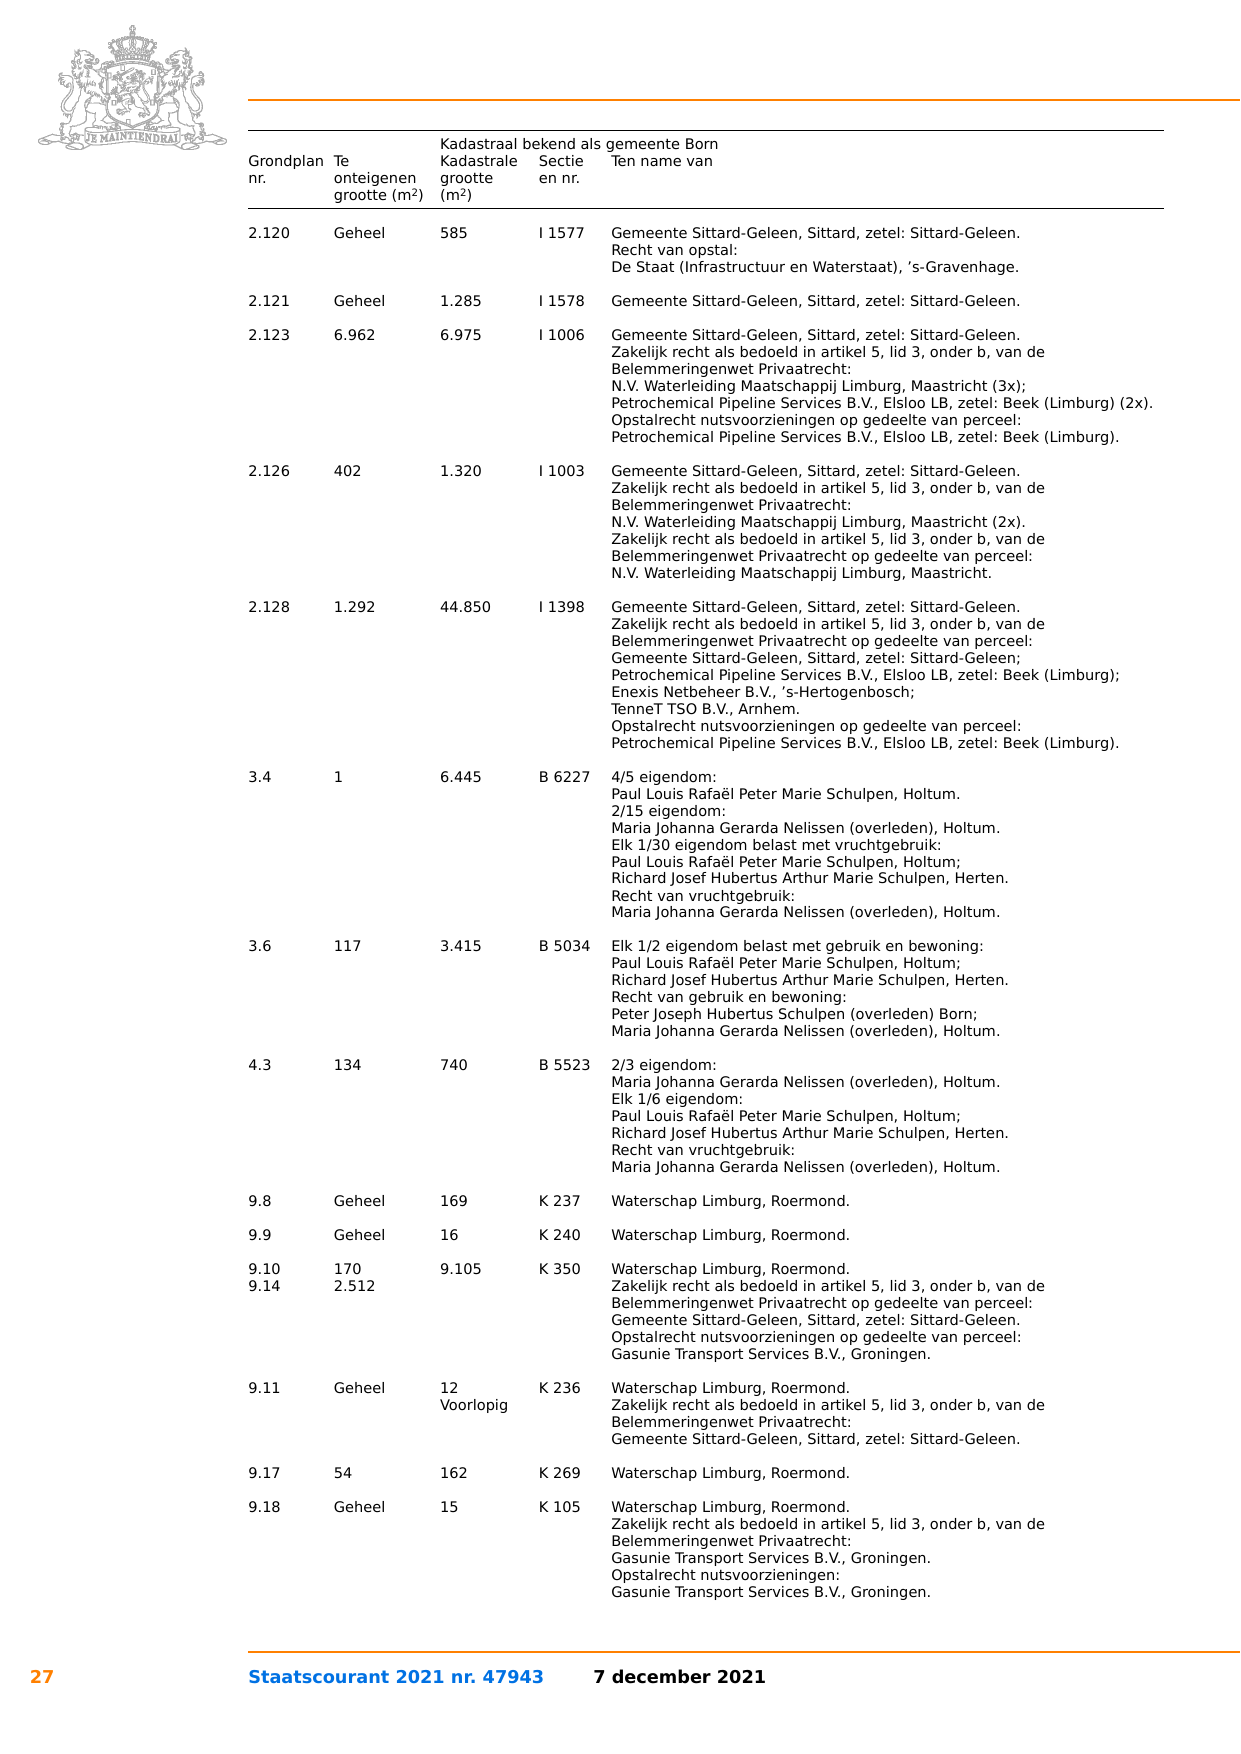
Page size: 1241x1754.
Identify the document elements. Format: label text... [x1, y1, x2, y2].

table_cell 1 [328, 769, 434, 921]
table_cell [434, 1040, 533, 1057]
table_cell [605, 1244, 1163, 1261]
table_cell [248, 752, 328, 768]
table_cell [605, 582, 1163, 599]
table_cell 1.292 [328, 599, 434, 752]
table_cell Gemeente Sittard-Geleen, Sittard, zetel: Sittard-Geleen. Zakelijk recht als bedoeld in artikel 5, lid 3, onder b, van de Belemmeringenwet Privaatrecht op gedeelte van perceel: Gemeente Sittard-Geleen, Sittard, zetel: Sittard-Geleen; Petrochemical Pipeline Services B.V., Elsloo LB, zetel: Beek (Limburg); Enexis Netbeheer B.V., ’s-Hertogenbosch; TenneT TSO B.V., Arnhem. Opstalrecht nutsvoorzieningen op gedeelte van perceel: Petrochemical Pipeline Services B.V., Elsloo LB, zetel: Beek (Limburg). [605, 599, 1163, 752]
table_cell Waterschap Limburg, Roermond. [605, 1193, 1163, 1210]
table_cell [533, 1363, 605, 1380]
table_cell 9.14 [248, 1278, 328, 1363]
table_cell [248, 310, 328, 327]
table_cell [605, 921, 1163, 938]
table_cell [248, 1448, 328, 1465]
table_cell Te onteigenen grootte (m2) [328, 153, 434, 208]
table_cell [533, 209, 605, 225]
table_cell Waterschap Limburg, Roermond. [605, 1465, 1163, 1482]
table_cell B 5523 [533, 1057, 605, 1176]
table_cell I 1398 [533, 599, 605, 752]
table_cell 16 [434, 1227, 533, 1244]
table_cell I 1577 [533, 225, 605, 276]
table_cell Ten name van [605, 153, 1163, 208]
table_cell B 6227 [533, 769, 605, 921]
table_cell 2.512 [328, 1278, 434, 1363]
table_cell [434, 1448, 533, 1465]
table_cell 162 [434, 1465, 533, 1482]
table_cell Waterschap Limburg, Roermond. Zakelijk recht als bedoeld in artikel 5, lid 3, onder b, van de Belemmeringenwet Privaatrecht: Gemeente Sittard-Geleen, Sittard, zetel: Sittard-Geleen. [605, 1380, 1163, 1448]
table_cell 2.128 [248, 599, 328, 752]
table_cell Gemeente Sittard-Geleen, Sittard, zetel: Sittard-Geleen. Recht van opstal: De Staat (Infrastructuur en Waterstaat), ’s-Gravenhage. [605, 225, 1163, 276]
table_cell 12 Voorlopig [434, 1380, 533, 1448]
table_cell 6.975 [434, 327, 533, 446]
table_cell 9.18 [248, 1499, 328, 1601]
table_cell [605, 1040, 1163, 1057]
table_cell Gemeente Sittard-Geleen, Sittard, zetel: Sittard-Geleen. [605, 293, 1163, 310]
table_cell 3.4 [248, 769, 328, 921]
table_cell [248, 209, 328, 225]
table_cell 1.285 [434, 293, 533, 310]
table_cell K 350 [533, 1261, 605, 1278]
table_cell Elk 1/2 eigendom belast met gebruik en bewoning: Paul Louis Rafaël Peter Marie Schulpen, Holtum; Richard Josef Hubertus Arthur Marie Schulpen, Herten. Recht van gebruik en bewoning: Peter Joseph Hubertus Schulpen (overleden) Born; Maria Johanna Gerarda Nelissen (overleden), Holtum. [605, 938, 1163, 1040]
table_cell 2.126 [248, 463, 328, 582]
table_cell [328, 310, 434, 327]
table_cell [605, 1482, 1163, 1499]
table_cell [434, 921, 533, 938]
table_cell Geheel [328, 225, 434, 276]
table_cell [434, 1278, 533, 1363]
table_cell Gemeente Sittard-Geleen, Sittard, zetel: Sittard-Geleen. Zakelijk recht als bedoeld in artikel 5, lid 3, onder b, van de Belemmeringenwet Privaatrecht: N.V. Waterleiding Maatschappij Limburg, Maastricht (3x); Petrochemical Pipeline Services B.V., Elsloo LB, zetel: Beek (Limburg) (2x). Opstalrecht nutsvoorzieningen op gedeelte van perceel: Petrochemical Pipeline Services B.V., Elsloo LB, zetel: Beek (Limburg). [605, 327, 1163, 446]
table_cell [533, 446, 605, 463]
table_cell [434, 446, 533, 463]
table_cell Geheel [328, 1227, 434, 1244]
table_cell [533, 582, 605, 599]
table_cell [434, 209, 533, 225]
table_cell 9.9 [248, 1227, 328, 1244]
table_cell 6.445 [434, 769, 533, 921]
table_cell 54 [328, 1465, 434, 1482]
table_cell Waterschap Limburg, Roermond. Zakelijk recht als bedoeld in artikel 5, lid 3, onder b, van de Belemmeringenwet Privaatrecht: Gasunie Transport Services B.V., Groningen. Opstalrecht nutsvoorzieningen: Gasunie Transport Services B.V., Groningen. [605, 1499, 1163, 1601]
table_cell [248, 446, 328, 463]
table_cell [328, 1210, 434, 1227]
table_cell 2.121 [248, 293, 328, 310]
table_cell [248, 1244, 328, 1261]
table_header [248, 131, 434, 153]
table_cell Sectie en nr. [533, 153, 605, 208]
table_cell [533, 1448, 605, 1465]
table_cell 3.415 [434, 938, 533, 1040]
table_cell [328, 209, 434, 225]
table_cell [434, 752, 533, 768]
table_cell Geheel [328, 1499, 434, 1601]
table_cell 44.850 [434, 599, 533, 752]
table_cell 169 [434, 1193, 533, 1210]
table_cell K 105 [533, 1499, 605, 1601]
table_cell [328, 1176, 434, 1193]
table_cell I 1006 [533, 327, 605, 446]
table_cell Geheel [328, 293, 434, 310]
table_cell [533, 1040, 605, 1057]
table_cell I 1578 [533, 293, 605, 310]
table_cell K 237 [533, 1193, 605, 1210]
table_cell [248, 1482, 328, 1499]
table_cell 402 [328, 463, 434, 582]
table_cell [328, 1482, 434, 1499]
table_cell [533, 310, 605, 327]
table_cell 117 [328, 938, 434, 1040]
table_cell [605, 310, 1163, 327]
table_cell [605, 1448, 1163, 1465]
table_cell [328, 1448, 434, 1465]
table_cell [533, 1482, 605, 1499]
table_cell K 236 [533, 1380, 605, 1448]
table_cell [248, 1363, 328, 1380]
table_cell [434, 1244, 533, 1261]
table_header Kadastraal bekend als gemeente Born [434, 131, 1163, 153]
table_cell [328, 1040, 434, 1057]
table_cell Waterschap Limburg, Roermond. [605, 1227, 1163, 1244]
table_cell 9.105 [434, 1261, 533, 1278]
table_cell 9.10 [248, 1261, 328, 1278]
table_cell 2.123 [248, 327, 328, 446]
table_cell 2/3 eigendom: Maria Johanna Gerarda Nelissen (overleden), Holtum. Elk 1/6 eigendom: Paul Louis Rafaël Peter Marie Schulpen, Holtum; Richard Josef Hubertus Arthur Marie Schulpen, Herten. Recht van vruchtgebruik: Maria Johanna Gerarda Nelissen (overleden), Holtum. [605, 1057, 1163, 1176]
table_cell [434, 310, 533, 327]
picture [38, 25, 227, 150]
table_cell 740 [434, 1057, 533, 1176]
table_cell [328, 446, 434, 463]
table_cell I 1003 [533, 463, 605, 582]
table_cell [328, 752, 434, 768]
table_cell [605, 1363, 1163, 1380]
table_cell [434, 1210, 533, 1227]
table_cell 2.120 [248, 225, 328, 276]
table_cell [533, 1244, 605, 1261]
table_cell [434, 1176, 533, 1193]
table_cell [328, 921, 434, 938]
table_cell 15 [434, 1499, 533, 1601]
table_cell 4.3 [248, 1057, 328, 1176]
table_cell 585 [434, 225, 533, 276]
table_cell [605, 752, 1163, 768]
table_cell Geheel [328, 1380, 434, 1448]
table_cell [533, 921, 605, 938]
table_cell [533, 1278, 605, 1363]
table_cell K 240 [533, 1227, 605, 1244]
table_cell [533, 1210, 605, 1227]
table_cell 170 [328, 1261, 434, 1278]
table_cell [533, 752, 605, 768]
table_cell [434, 582, 533, 599]
table_cell [328, 1363, 434, 1380]
table_cell [605, 1210, 1163, 1227]
table_cell [248, 1176, 328, 1193]
table_cell [248, 276, 328, 293]
table_cell [605, 276, 1163, 293]
table_cell [248, 921, 328, 938]
table_cell [328, 1244, 434, 1261]
table_cell [328, 276, 434, 293]
table_cell [605, 446, 1163, 463]
table_cell [434, 1363, 533, 1380]
table_cell Gemeente Sittard-Geleen, Sittard, zetel: Sittard-Geleen. Zakelijk recht als bedoeld in artikel 5, lid 3, onder b, van de Belemmeringenwet Privaatrecht: N.V. Waterleiding Maatschappij Limburg, Maastricht (2x). Zakelijk recht als bedoeld in artikel 5, lid 3, onder b, van de Belemmeringenwet Privaatrecht op gedeelte van perceel: N.V. Waterleiding Maatschappij Limburg, Maastricht. [605, 463, 1163, 582]
table_cell 3.6 [248, 938, 328, 1040]
table_cell [434, 276, 533, 293]
table_cell Geheel [328, 1193, 434, 1210]
table_cell 134 [328, 1057, 434, 1176]
table_cell [533, 1176, 605, 1193]
table_cell 6.962 [328, 327, 434, 446]
table_cell [605, 1176, 1163, 1193]
table_cell 9.17 [248, 1465, 328, 1482]
table_cell 4/5 eigendom: Paul Louis Rafaël Peter Marie Schulpen, Holtum. 2/15 eigendom: Maria Johanna Gerarda Nelissen (overleden), Holtum. Elk 1/30 eigendom belast met vruchtgebruik: Paul Louis Rafaël Peter Marie Schulpen, Holtum; Richard Josef Hubertus Arthur Marie Schulpen, Herten. Recht van vruchtgebruik: Maria Johanna Gerarda Nelissen (overleden), Holtum. [605, 769, 1163, 921]
table_cell K 269 [533, 1465, 605, 1482]
table_cell [248, 582, 328, 599]
table_cell 9.8 [248, 1193, 328, 1210]
table_cell 1.320 [434, 463, 533, 582]
table_cell [248, 1210, 328, 1227]
table_cell Waterschap Limburg, Roermond. Zakelijk recht als bedoeld in artikel 5, lid 3, onder b, van de Belemmeringenwet Privaatrecht op gedeelte van perceel: Gemeente Sittard-Geleen, Sittard, zetel: Sittard-Geleen. Opstalrecht nutsvoorzieningen op gedeelte van perceel: Gasunie Transport Services B.V., Groningen. [605, 1261, 1163, 1363]
table_cell Grondplan nr. [248, 153, 328, 208]
table_cell [328, 582, 434, 599]
table_cell Kadastrale grootte (m2) [434, 153, 533, 208]
table_cell B 5034 [533, 938, 605, 1040]
table_cell [605, 209, 1163, 225]
table_cell [248, 1040, 328, 1057]
table_cell 9.11 [248, 1380, 328, 1448]
table_cell [434, 1482, 533, 1499]
table_cell [533, 276, 605, 293]
